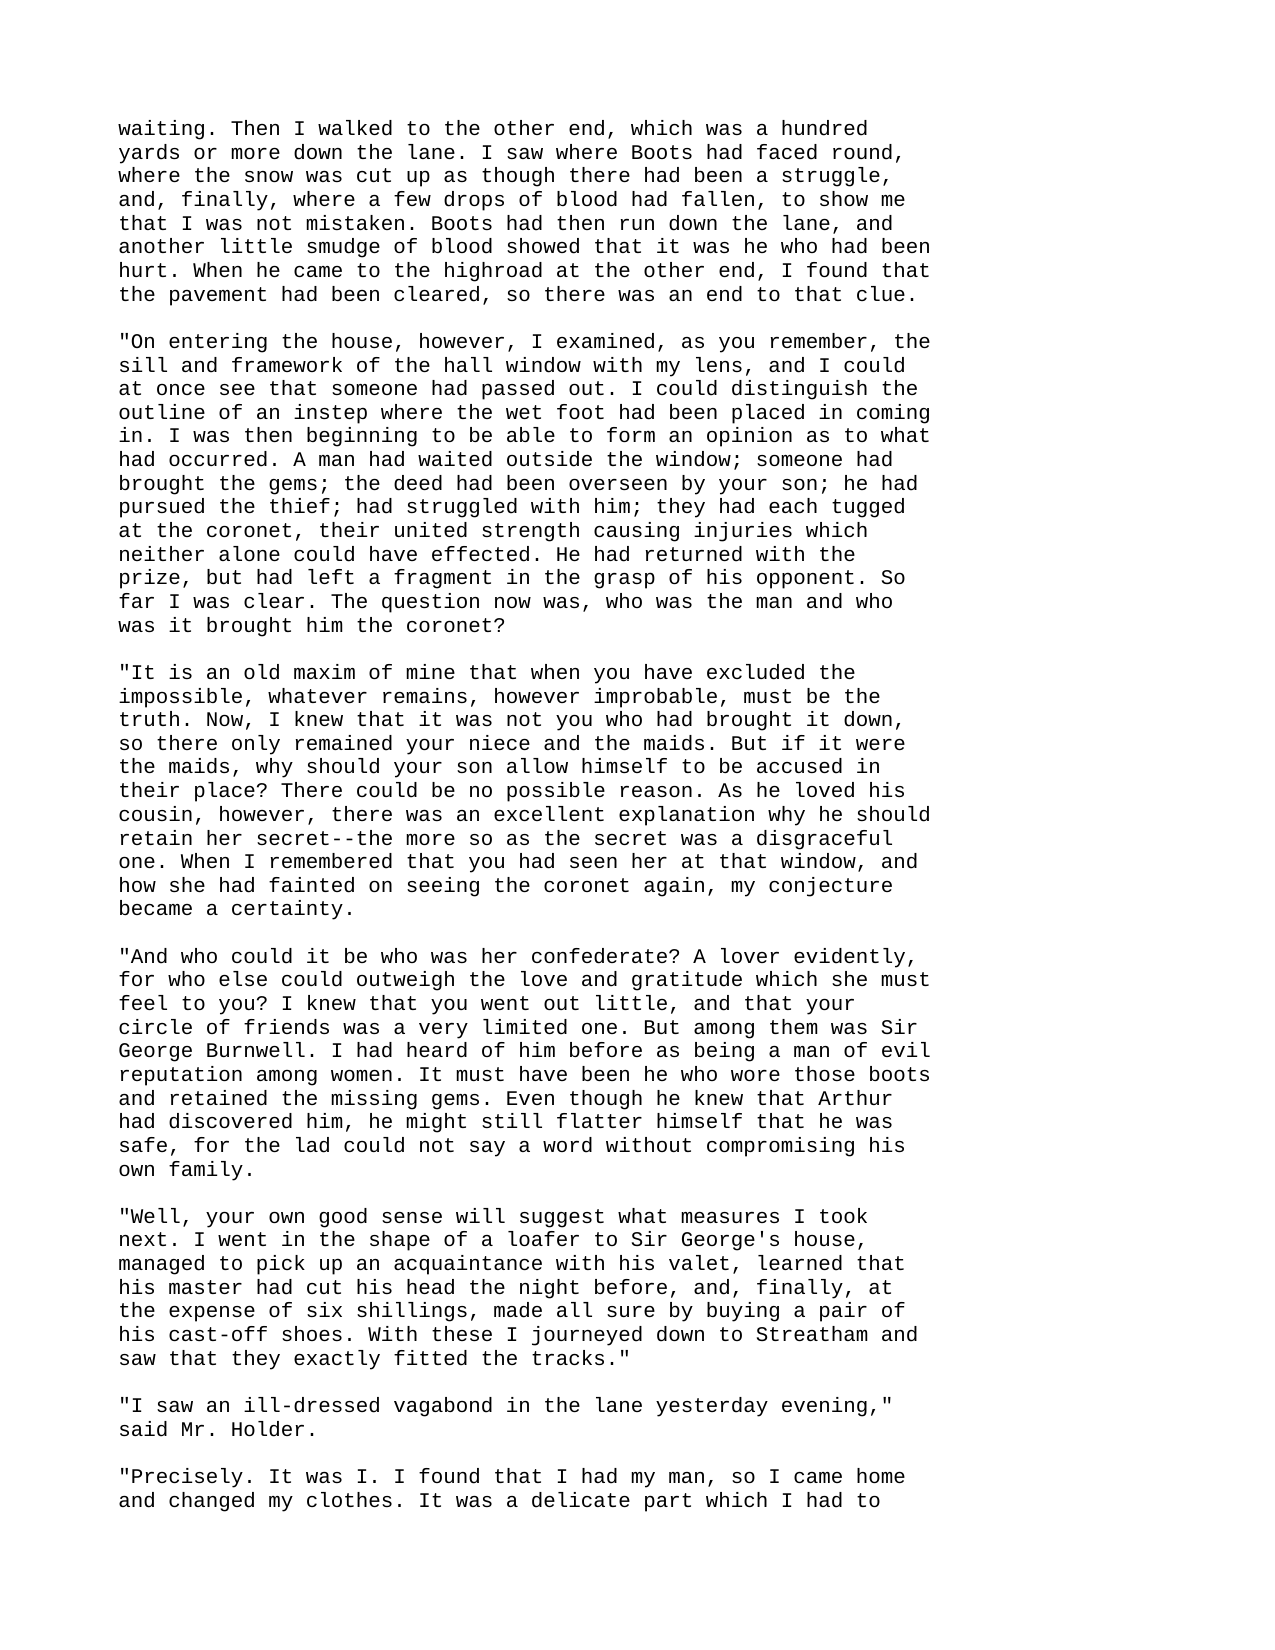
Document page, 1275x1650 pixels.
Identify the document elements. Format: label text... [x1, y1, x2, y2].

text sill and framework of the hall window with my lens, and I could [118, 354, 1157, 378]
text "It is an old maxim of mine that when you have excluded the [118, 662, 1157, 686]
text pursued the thief; had struggled with him; they had each tugged [118, 496, 1157, 520]
text managed to pick up an acquaintance with his valet, learned that [118, 1253, 1157, 1277]
text became a certainty. [118, 898, 1157, 922]
text and, finally, where a few drops of blood had fallen, to show me [118, 189, 1157, 213]
text his cast-off shoes. With these I journeyed down to Streatham and [118, 1324, 1157, 1348]
text yards or more down the lane. I saw where Boots had faced round, [118, 142, 1157, 165]
text cousin, however, there was an excellent explanation why he should [118, 804, 1157, 827]
text the maids, why should your son allow himself to be accused in [118, 757, 1157, 780]
text George Burnwell. I had heard of him before as being a man of evil [118, 1040, 1157, 1064]
text circle of friends was a very limited one. But among them was Sir [118, 1017, 1157, 1040]
text truth. Now, I knew that it was not you who had brought it down, [118, 709, 1157, 733]
text far I was clear. The question now was, who was the man and who [118, 591, 1157, 615]
text where the snow was cut up as though there had been a struggle, [118, 165, 1157, 189]
text outline of an instep where the wet foot had been placed in coming [118, 402, 1157, 426]
text own family. [118, 1158, 1157, 1182]
text feel to you? I knew that you went out little, and that your [118, 993, 1157, 1017]
text "Precisely. It was I. I found that I had my man, so I came home [118, 1466, 1157, 1489]
text another little smudge of blood showed that it was he who had been [118, 236, 1157, 260]
text had occurred. A man had waited outside the window; someone had [118, 449, 1157, 473]
text in. I was then beginning to be able to form an opinion as to what [118, 426, 1157, 449]
text was it brought him the coronet? [118, 615, 1157, 638]
text next. I went in the shape of a loafer to Sir George's house, [118, 1229, 1157, 1253]
text impossible, whatever remains, however improbable, must be the [118, 686, 1157, 709]
text so there only remained your niece and the maids. But if it were [118, 733, 1157, 757]
text waiting. Then I walked to the other end, which was a hundred [118, 118, 1157, 142]
text the expense of six shillings, made all sure by buying a pair of [118, 1300, 1157, 1324]
text at the coronet, their united strength causing injuries which [118, 520, 1157, 544]
text neither alone could have effected. He had returned with the [118, 544, 1157, 567]
text retain her secret--the more so as the secret was a disgraceful [118, 827, 1157, 851]
text brought the gems; the deed had been overseen by your son; he had [118, 473, 1157, 496]
text and retained the missing gems. Even though he knew that Arthur [118, 1088, 1157, 1111]
text for who else could outweigh the love and gratitude which she must [118, 969, 1157, 993]
text at once see that someone had passed out. I could distinguish the [118, 378, 1157, 402]
text the pavement had been cleared, so there was an end to that clue. [118, 284, 1157, 307]
text hurt. When he came to the highroad at the other end, I found that [118, 260, 1157, 284]
text "I saw an ill-dressed vagabond in the lane yesterday evening," [118, 1395, 1157, 1419]
text reputation among women. It must have been he who wore those boots [118, 1064, 1157, 1088]
text one. When I remembered that you had seen her at that window, and [118, 851, 1157, 875]
text their place? There could be no possible reason. As he loved his [118, 780, 1157, 804]
text his master had cut his head the night before, and, finally, at [118, 1277, 1157, 1300]
text safe, for the lad could not say a word without compromising his [118, 1135, 1157, 1158]
text said Mr. Holder. [118, 1419, 1157, 1442]
text prize, but had left a fragment in the grasp of his opponent. So [118, 567, 1157, 591]
text saw that they exactly fitted the tracks." [118, 1348, 1157, 1371]
text "On entering the house, however, I examined, as you remember, the [118, 331, 1157, 354]
text that I was not mistaken. Boots had then run down the lane, and [118, 213, 1157, 236]
text "Well, your own good sense will suggest what measures I took [118, 1206, 1157, 1229]
text how she had fainted on seeing the coronet again, my conjecture [118, 875, 1157, 898]
text had discovered him, he might still flatter himself that he was [118, 1111, 1157, 1135]
text and changed my clothes. It was a delicate part which I had to [118, 1489, 1157, 1513]
text "And who could it be who was her confederate? A lover evidently, [118, 946, 1157, 969]
